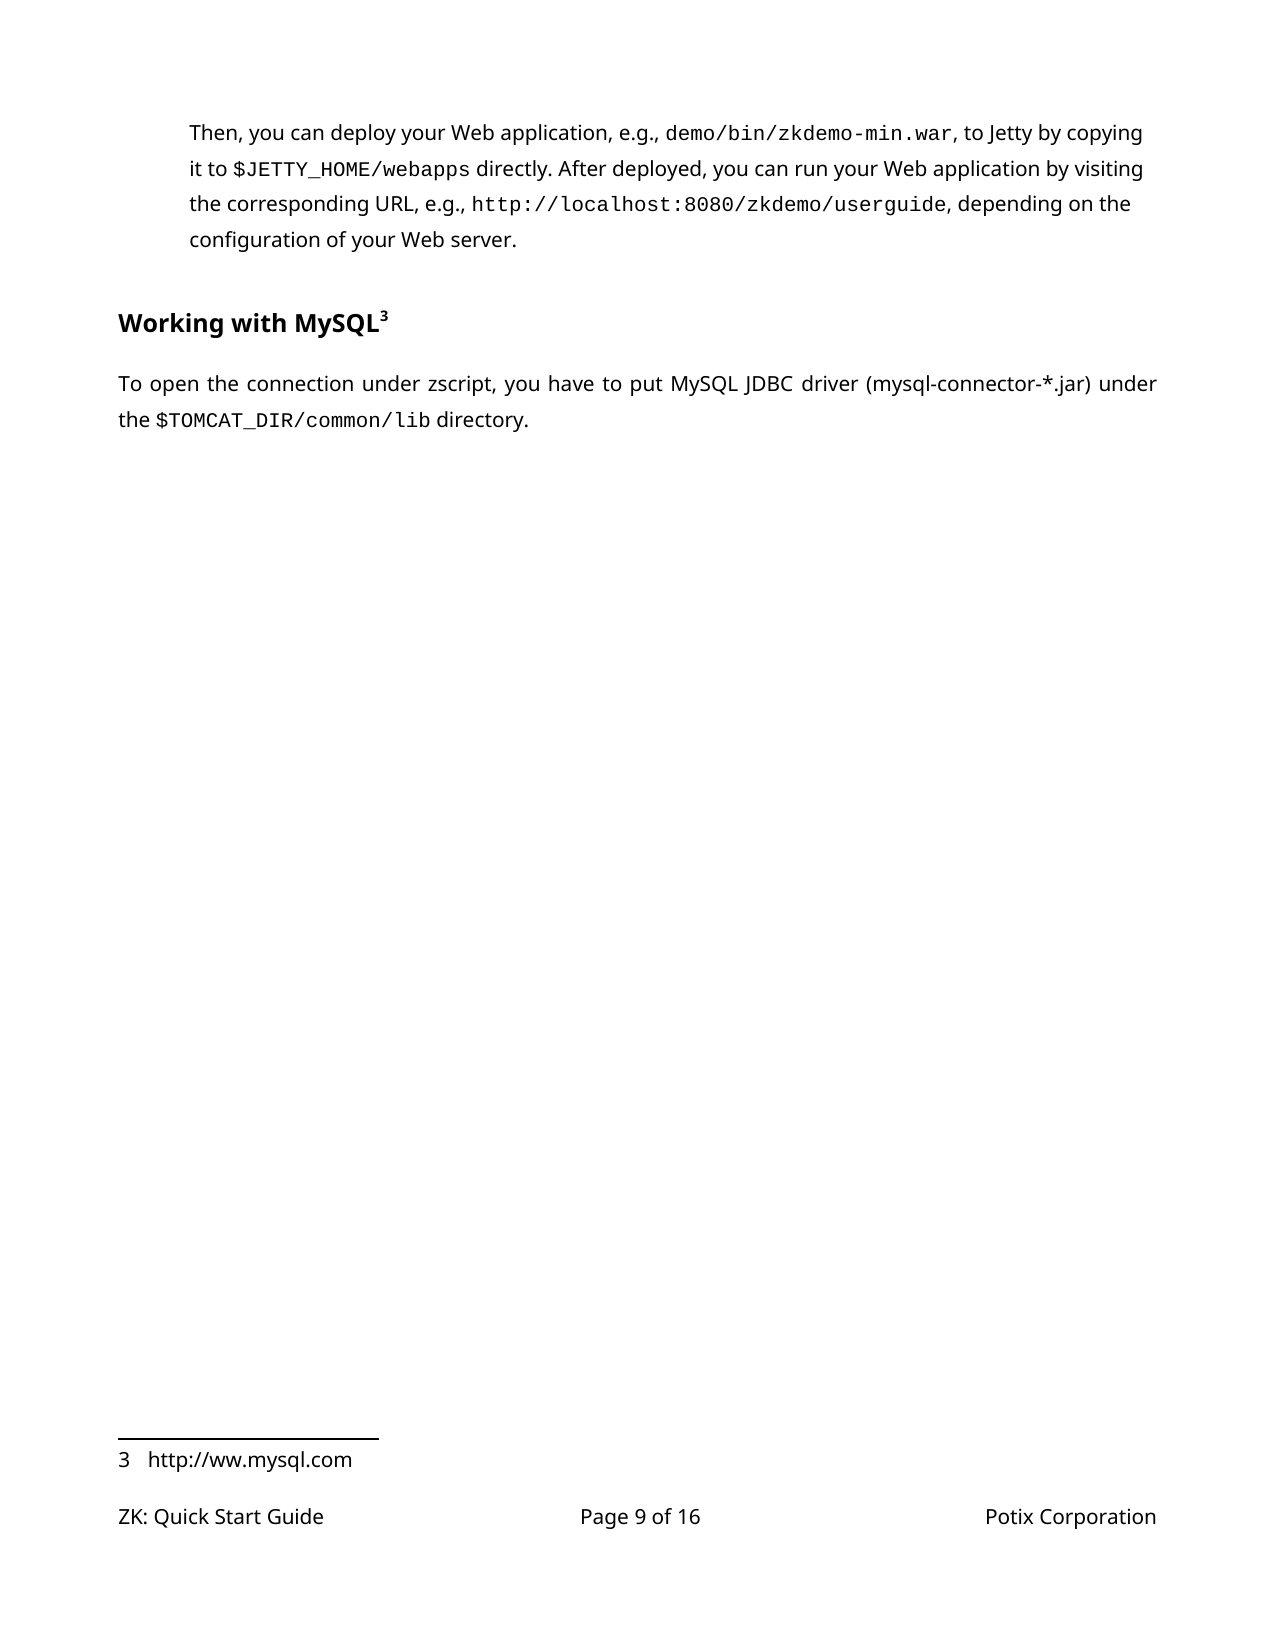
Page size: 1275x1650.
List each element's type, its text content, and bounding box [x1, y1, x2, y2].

text To open the connection under zscript, you have to put MySQL JDBC driver (mysql-connector-*.jar) under the $TOMCAT_DIR/common/lib directory. [118, 369, 1157, 433]
subtitle Working with MySQL [118, 306, 1157, 340]
text http://ww.mysql.com [118, 1445, 1157, 1473]
text Then, you can deploy your Web application, e.g., demo/bin/zkdemo-min.war, to Jetty by copying it to $JETTY_HOME/webapps directly. After deployed, you can run your Web application by visiting the corresponding URL, e.g., http://localhost:8080/zkdemo/userguide, depending on the configuration of your Web server. [189, 118, 1157, 253]
